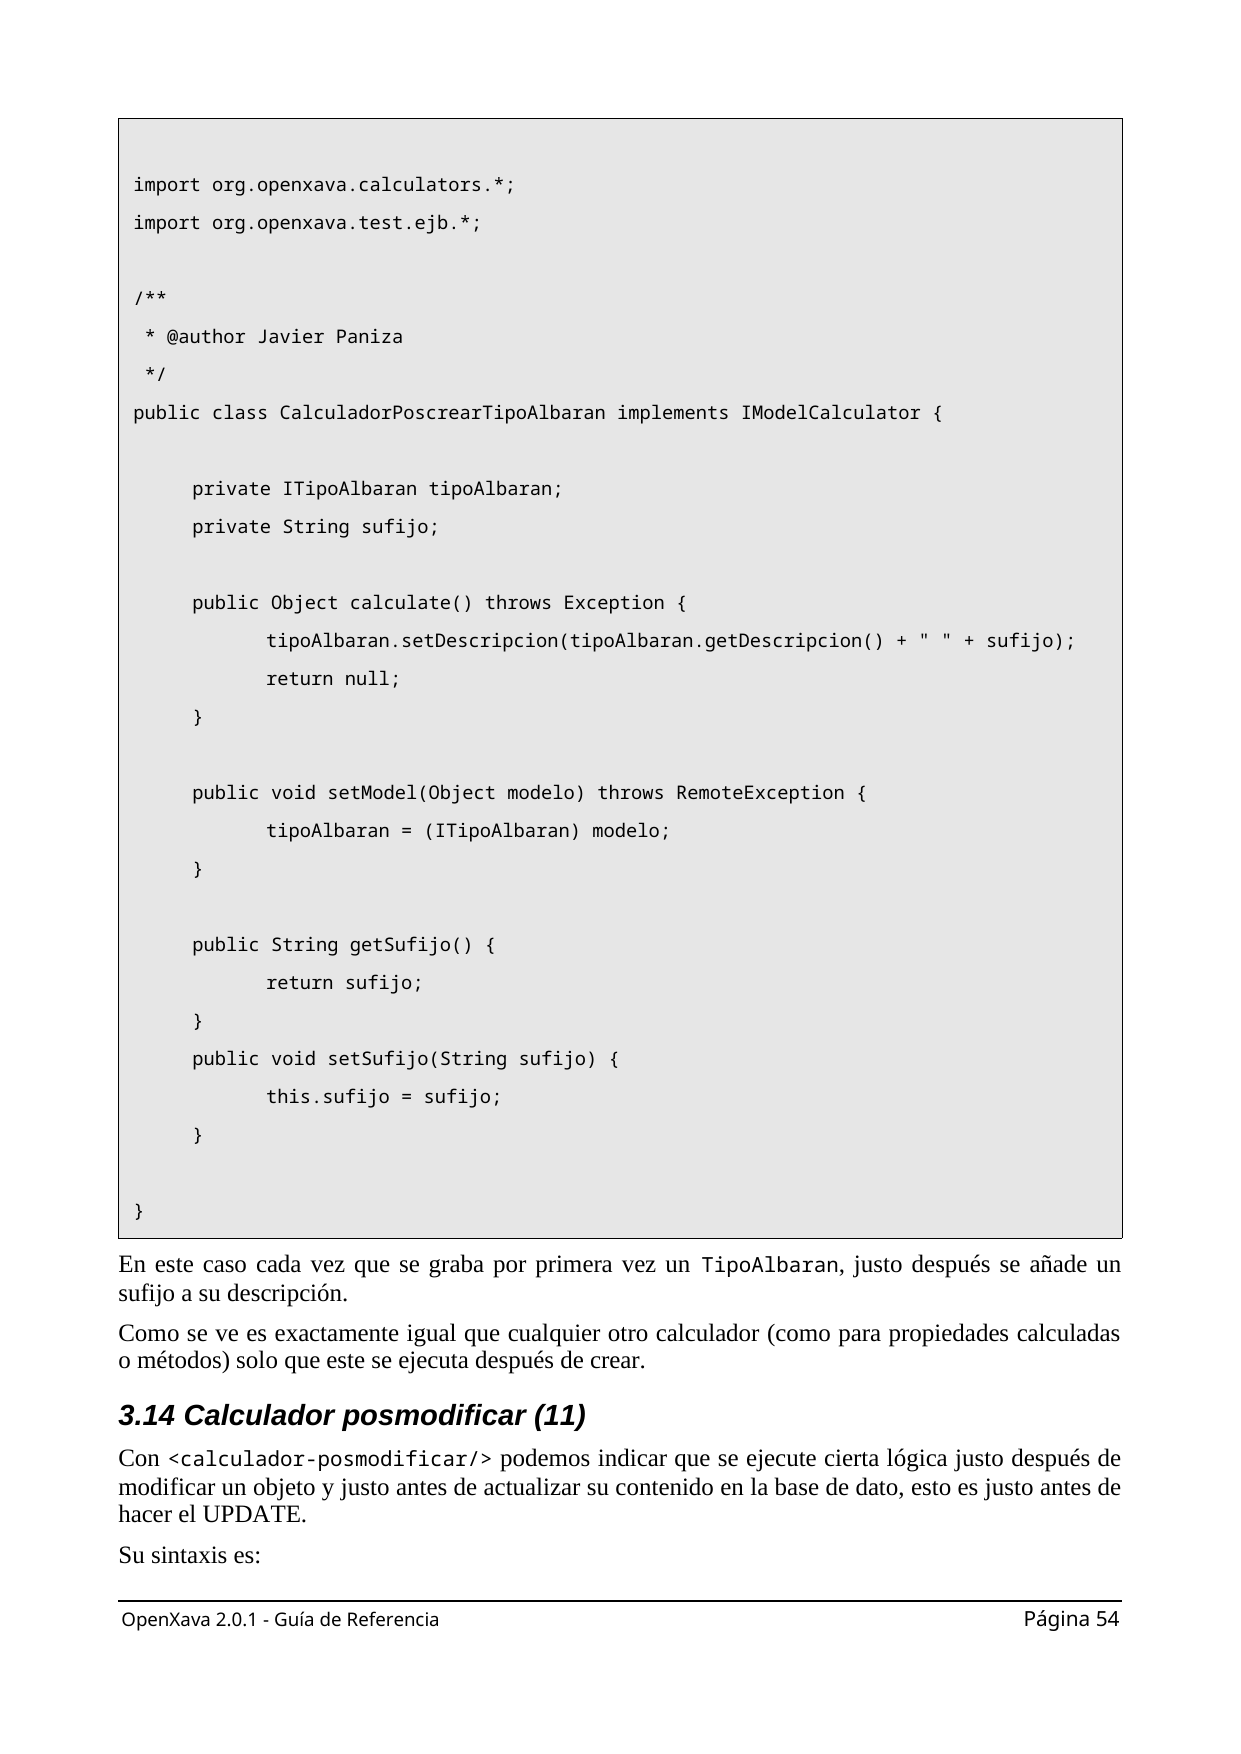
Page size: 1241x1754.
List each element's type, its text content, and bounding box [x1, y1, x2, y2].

text public class CalculadorPoscrearTipoAlbaran implements IModelCalculator { [119, 384, 1122, 422]
text Como se ve es exactamente igual que cualquier otro calculador (como para propiedades calculadas o métodos) solo que este se ejecuta después de crear. [118, 1319, 1122, 1374]
text tipoAlbaran.setDescripcion(tipoAlbaran.getDescripcion() + " " + sufijo); [119, 612, 1122, 650]
text Su sintaxis es: [118, 1541, 1122, 1568]
text tipoAlbaran = (ITipoAlbaran) modelo; [119, 802, 1122, 841]
text import org.openxava.test.ejb.*; [119, 194, 1122, 232]
text * @author Javier Paniza [119, 308, 1122, 346]
text this.sufijo = sufijo; [119, 1069, 1122, 1107]
text return sufijo; [119, 954, 1122, 993]
text } [119, 688, 1122, 726]
text return null; [119, 650, 1122, 688]
text public void setModel(Object modelo) throws RemoteException { [119, 764, 1122, 802]
text En este caso cada vez que se graba por primera vez un TipoAlbaran, justo después se añade un sufijo a su descripción. [118, 1251, 1122, 1306]
text public String getSufijo() { [119, 917, 1122, 954]
text Con <calculador-posmodificar/> podemos indicar que se ejecute cierta lógica justo después de modificar un objeto y justo antes de actualizar su contenido en la base de dato, esto es justo antes de hacer el UPDATE. [118, 1444, 1122, 1528]
text public void setSufijo(String sufijo) { [119, 1031, 1122, 1069]
text private ITipoAlbaran tipoAlbaran; [119, 460, 1122, 498]
text } [119, 993, 1122, 1031]
text */ [119, 346, 1122, 384]
text private String sufijo; [119, 498, 1122, 536]
text /** [119, 270, 1122, 308]
text } [119, 1183, 1122, 1238]
subtitle Calculador posmodificar (11) [118, 1399, 1122, 1432]
text } [119, 841, 1122, 878]
text import org.openxava.calculators.*; [119, 156, 1122, 194]
text public Object calculate() throws Exception { [119, 574, 1122, 612]
text } [119, 1107, 1122, 1145]
